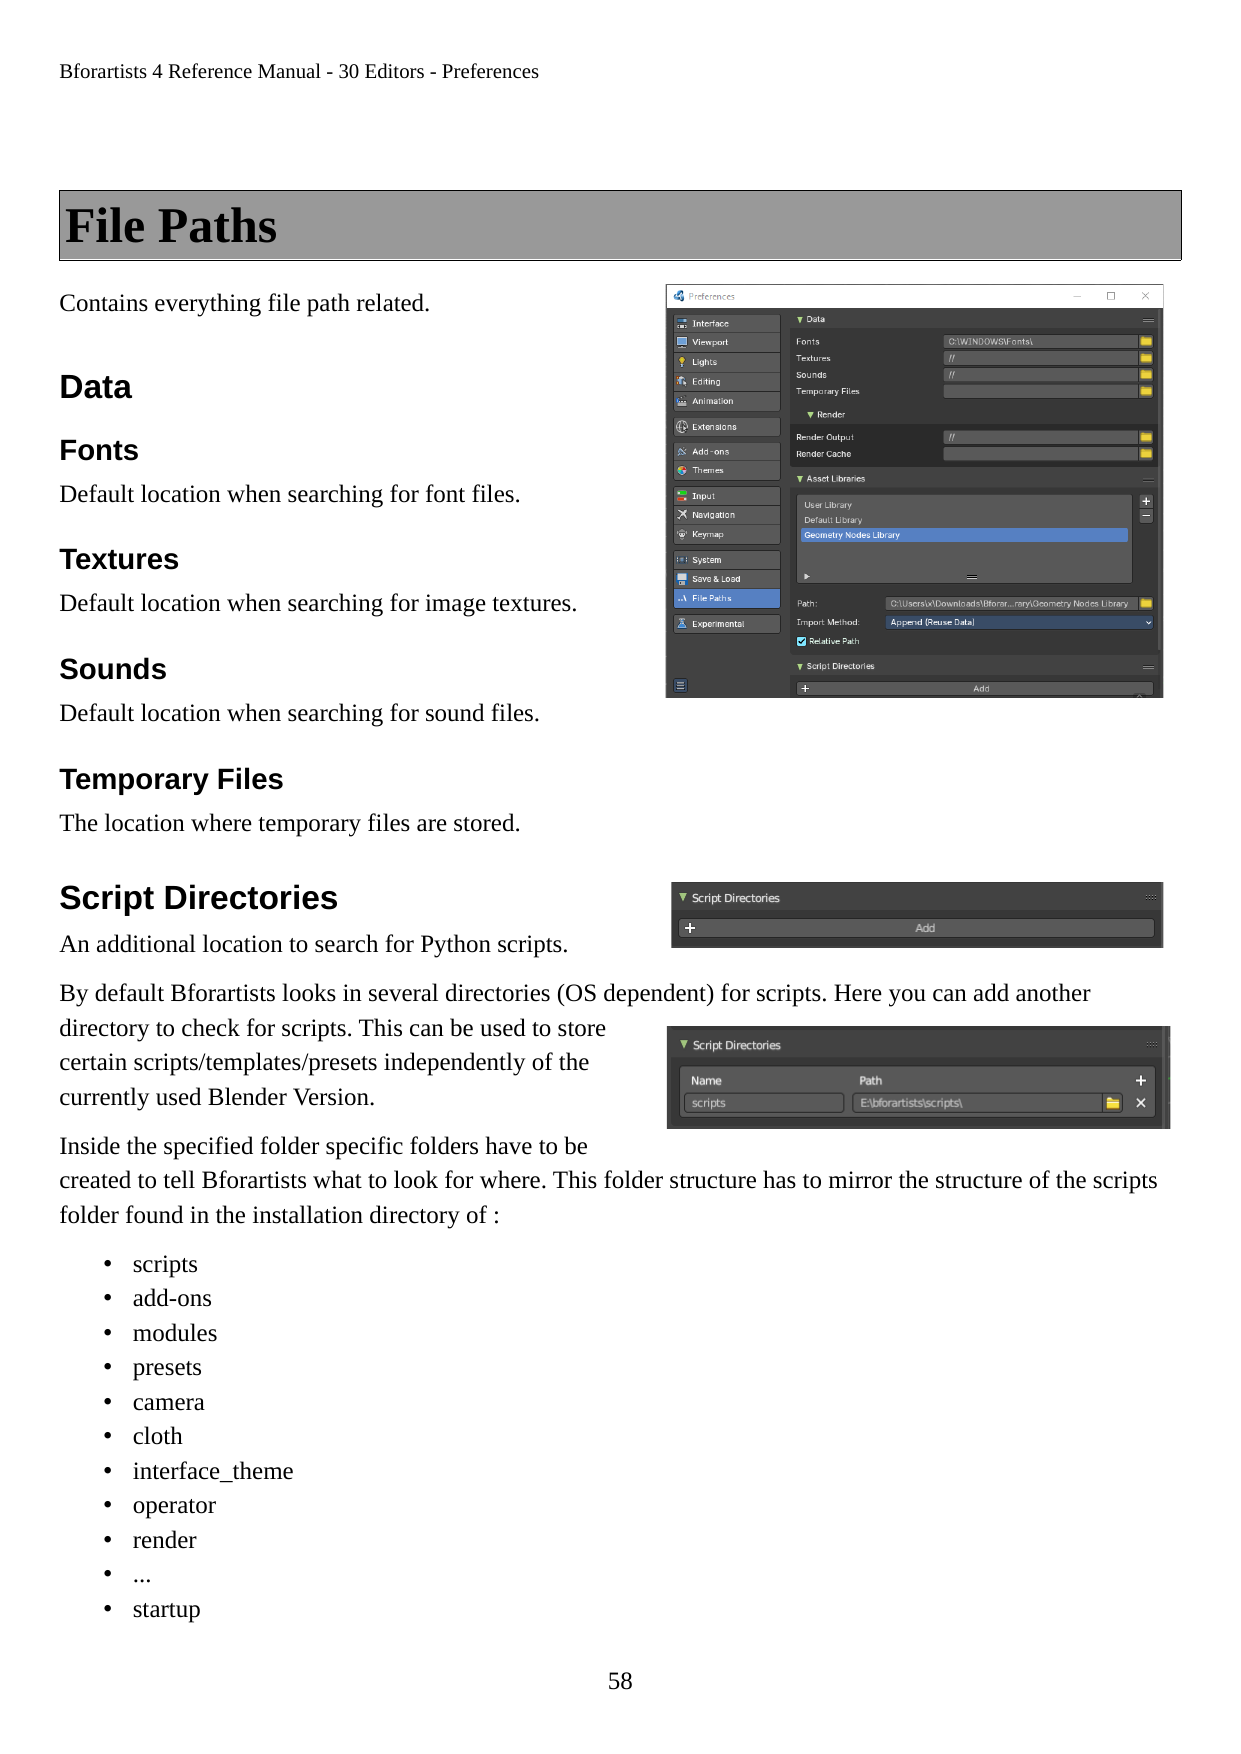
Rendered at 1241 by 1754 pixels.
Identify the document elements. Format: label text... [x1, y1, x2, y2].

list ... [103, 1559, 1181, 1588]
subtitle [1164, 652, 1181, 686]
subtitle [1164, 367, 1181, 405]
subtitle Sounds [59, 652, 665, 686]
picture [665, 284, 1164, 698]
subtitle Script Directories [59, 878, 1181, 917]
subtitle [1164, 432, 1181, 466]
list cloth [103, 1421, 1181, 1450]
picture [671, 882, 1164, 948]
subtitle Data [59, 367, 665, 405]
subtitle Textures [59, 542, 665, 576]
text Default location when searching for font files. [59, 479, 665, 507]
text An additional location to search for Python scripts. [59, 929, 1181, 958]
text Inside the specified folder specific folders have to be created to tell Bforartists what to look for where. This folder structure has to mirror the structure of the scripts folder found in the installation directory of : [59, 1131, 1181, 1229]
list interface_theme [103, 1456, 1181, 1484]
list operator [103, 1490, 1181, 1519]
list startup [103, 1594, 1181, 1622]
subtitle Fonts [59, 432, 665, 466]
text The location where temporary files are stored. [59, 808, 1181, 837]
list add-ons [103, 1283, 1181, 1312]
subtitle Temporary Files [59, 762, 1181, 796]
picture [666, 1026, 1171, 1129]
list scripts [103, 1249, 1181, 1278]
subtitle [1164, 542, 1181, 576]
text By default Bforartists looks in several directories (OS dependent) for scripts. Here you can add another directory to check for scripts. This can be used to store certain scripts/templates/presets independently of the currently used Blender Version. [59, 978, 1181, 1111]
text Contains everything file path related. [59, 288, 665, 317]
list modules [103, 1318, 1181, 1347]
list presets [103, 1352, 1181, 1381]
list render [103, 1525, 1181, 1553]
list camera [103, 1387, 1181, 1416]
text Default location when searching for image textures. [59, 588, 665, 617]
table_header File Paths [60, 191, 1181, 259]
text Default location when searching for sound files. [59, 698, 1181, 727]
